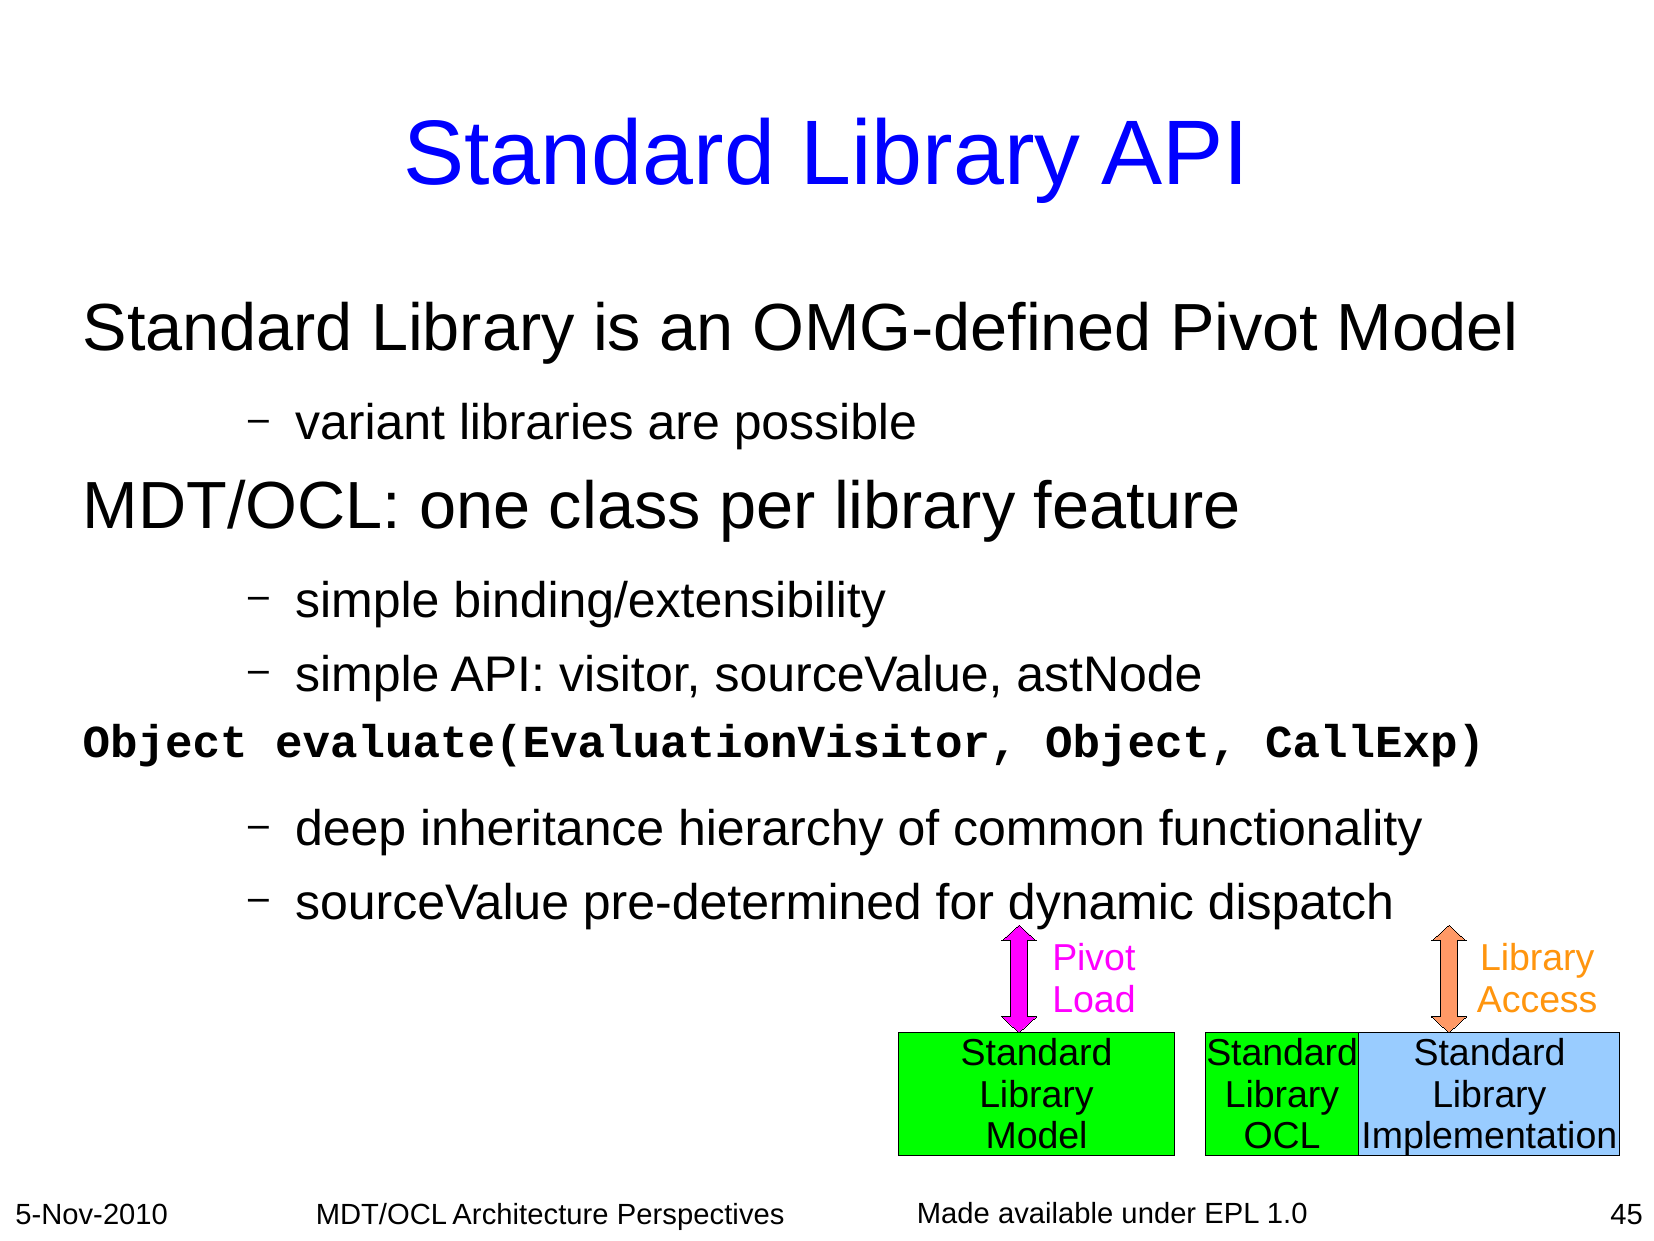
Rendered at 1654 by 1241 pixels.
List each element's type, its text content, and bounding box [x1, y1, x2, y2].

text_box [1431, 925, 1458, 1033]
list Standard Library is an OMG-defined Pivot Model variant libraries are possible MDT/OCL: one class per library feature simple binding/extensibility simple API: visitor, sourceValue, astNode Object evaluate(EvaluationVisitor, Object, CallExp) deep inheritance hierarchy of common functionality sourceValue pre-determined for dynamic dispatch [82, 290, 1571, 1094]
text_box Standard Library Implementation [1359, 1032, 1620, 1156]
text_box Library Access [1458, 928, 1617, 1028]
text_box Standard Library Model [898, 1032, 1175, 1156]
text_box [1001, 925, 1028, 1033]
title Standard Library API [82, 56, 1571, 250]
text_box Standard Library OCL [1205, 1032, 1359, 1156]
text_box Pivot Load [1028, 928, 1160, 1028]
